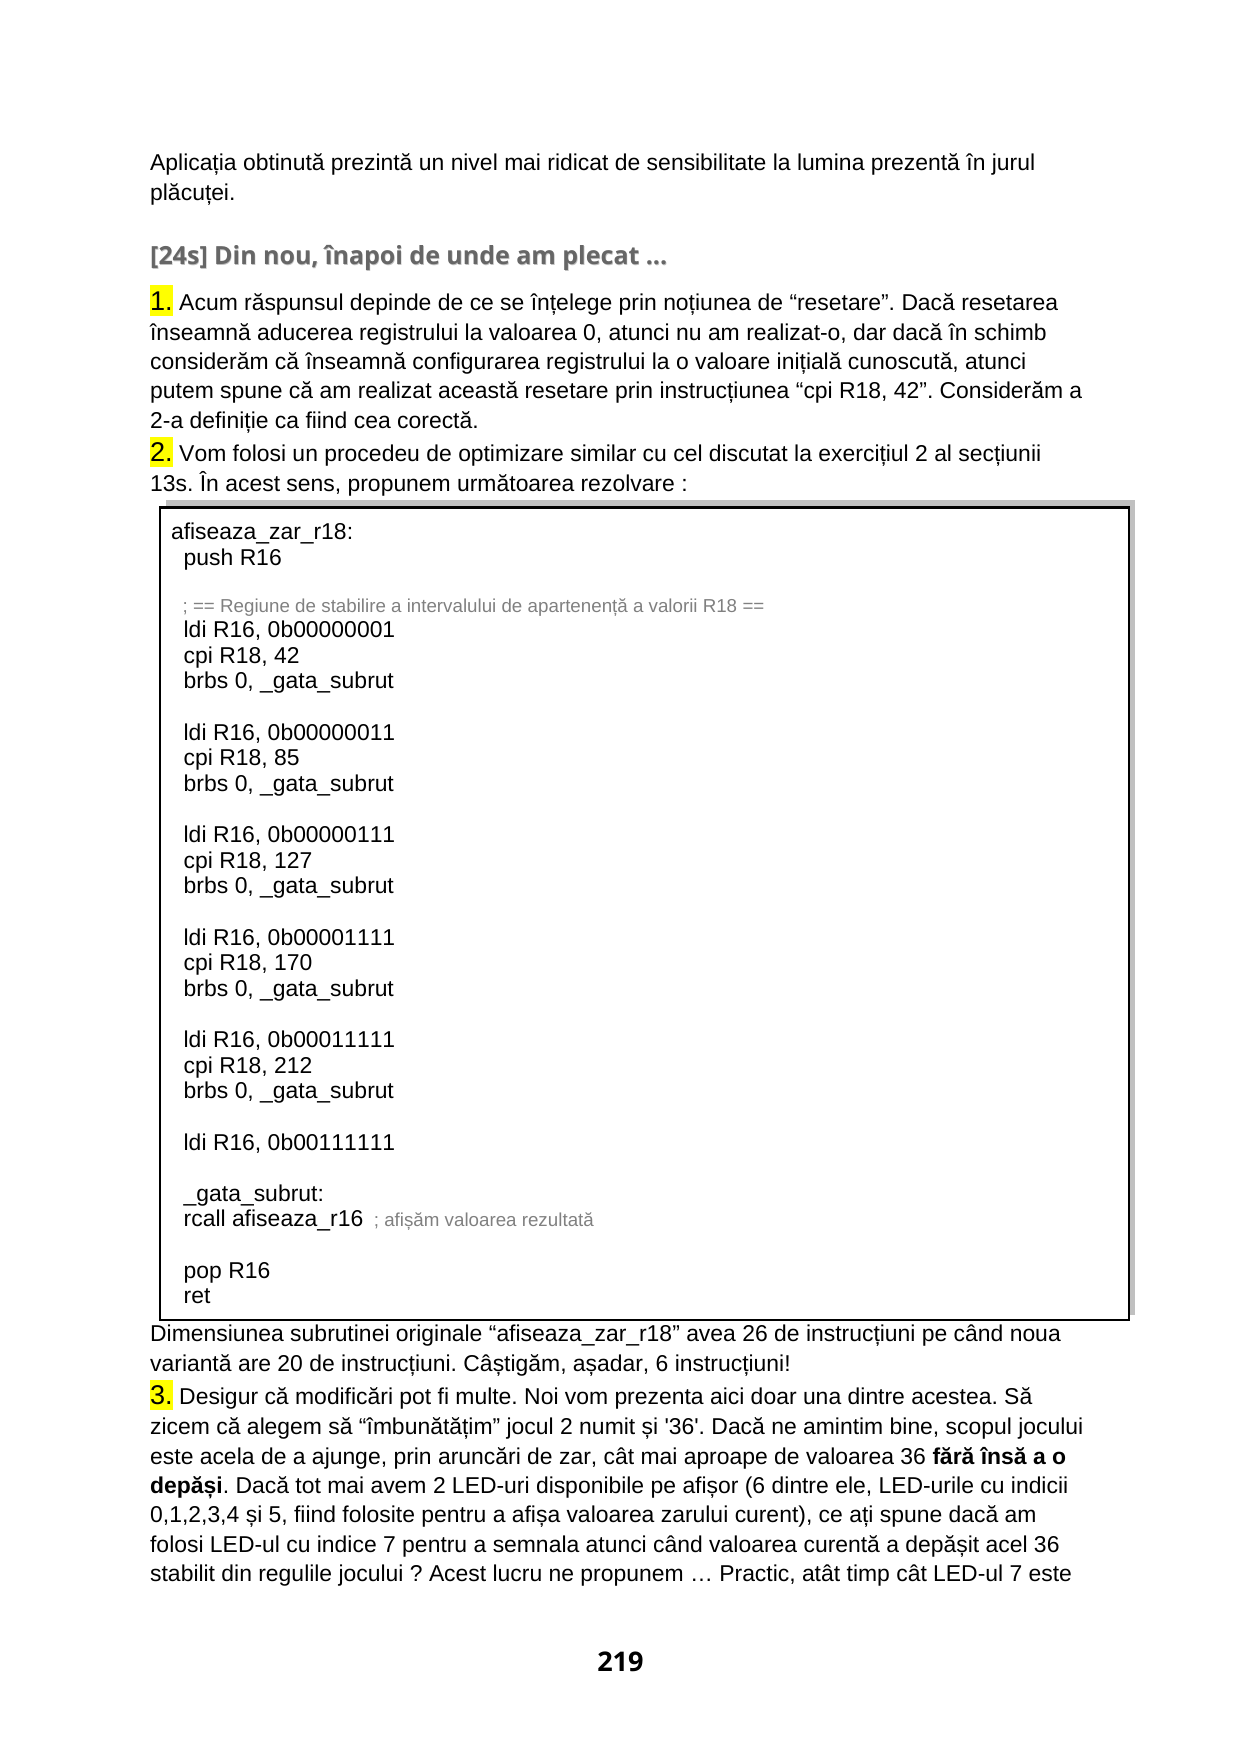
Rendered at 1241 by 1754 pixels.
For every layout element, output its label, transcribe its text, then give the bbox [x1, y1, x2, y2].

table_header afiseaza_zar_r18: push R16 ; == Regiune de stabilire a intervalului de apartenență a valorii R18 == ldi R16, 0b00000001 cpi R18, 42 brbs 0, _gata_subrut ldi R16, 0b00000011 cpi R18, 85 brbs 0, _gata_subrut ldi R16, 0b00000111 cpi R18, 127 brbs 0, _gata_subrut ldi R16, 0b00001111 cpi R18, 170 brbs 0, _gata_subrut ldi R16, 0b00011111 cpi R18, 212 brbs 0, _gata_subrut ldi R16, 0b00111111 _gata_subrut: rcall afiseaza_r16 ; afișăm valoarea rezultată pop R16 ret [161, 509, 1128, 1319]
subtitle Aplicația obtinută prezintă un nivel mai ridicat de sensibilitate la lumina prezentă în jurul plăcuței. [150, 150, 1091, 205]
subtitle 1. Acum răspunsul depinde de ce se înțelege prin noțiunea de “resetare”. Dacă resetarea înseamnă aducerea registrului la valoarea 0, atunci nu am realizat-o, dar dacă în schimb considerăm că înseamnă configurarea registrului la o valoare inițială cunoscută, atunci putem spune că am realizat această resetare prin instrucțiunea “cpi R18, 42”. Considerăm a 2-a definiție ca fiind cea corectă. [150, 285, 1091, 433]
subtitle [24s] Din nou, înapoi de unde am plecat ... [150, 238, 1091, 272]
subtitle Dimensiunea subrutinei originale “afiseaza_zar_r18” avea 26 de instrucțiuni pe când noua variantă are 20 de instrucțiuni. Câștigăm, așadar, 6 instrucțiuni! [150, 1321, 1091, 1376]
subtitle 3. Desigur că modificări pot fi multe. Noi vom prezenta aici doar una dintre acestea. Să zicem că alegem să “îmbunătățim” jocul 2 numit și '36'. Dacă ne amintim bine, scopul jocului este acela de a ajunge, prin aruncări de zar, cât mai aproape de valoarea 36 fără însă a o depăși. Dacă tot mai avem 2 LED-uri disponibile pe afișor (6 dintre ele, LED-urile cu indicii 0,1,2,3,4 și 5, fiind folosite pentru a afișa valoarea zarului curent), ce ați spune dacă am folosi LED-ul cu indice 7 pentru a semnala atunci când valoarea curentă a depășit acel 36 stabilit din regulile jocului ? Acest lucru ne propunem … Practic, atât timp cât LED-ul 7 este [150, 1380, 1091, 1586]
subtitle 2. Vom folosi un procedeu de optimizare similar cu cel discutat la exercițiul 2 al secțiunii 13s. În acest sens, propunem următoarea rezolvare : [150, 437, 1091, 497]
